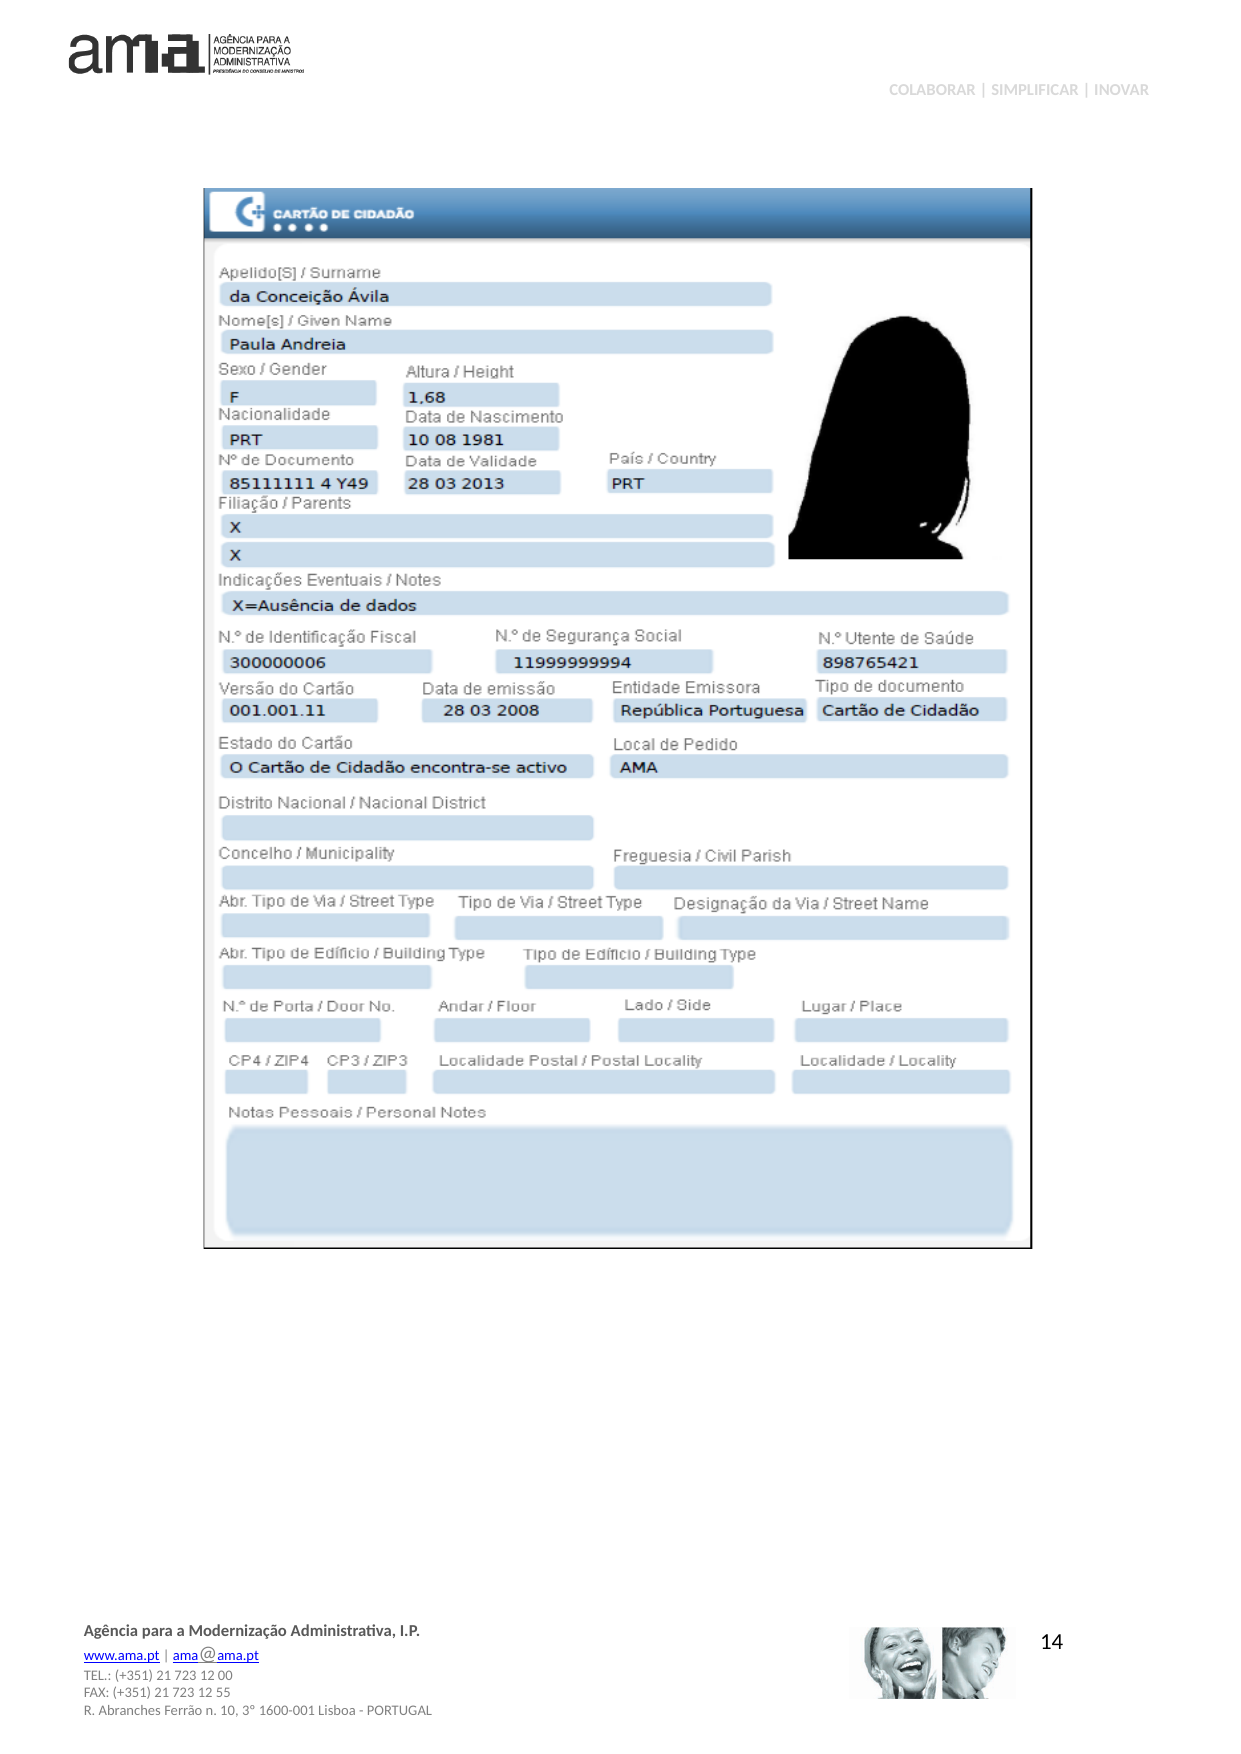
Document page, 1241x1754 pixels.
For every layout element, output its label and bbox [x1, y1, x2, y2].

picture [203, 188, 1033, 1249]
picture [849, 1627, 1017, 1699]
picture [68, 34, 304, 75]
